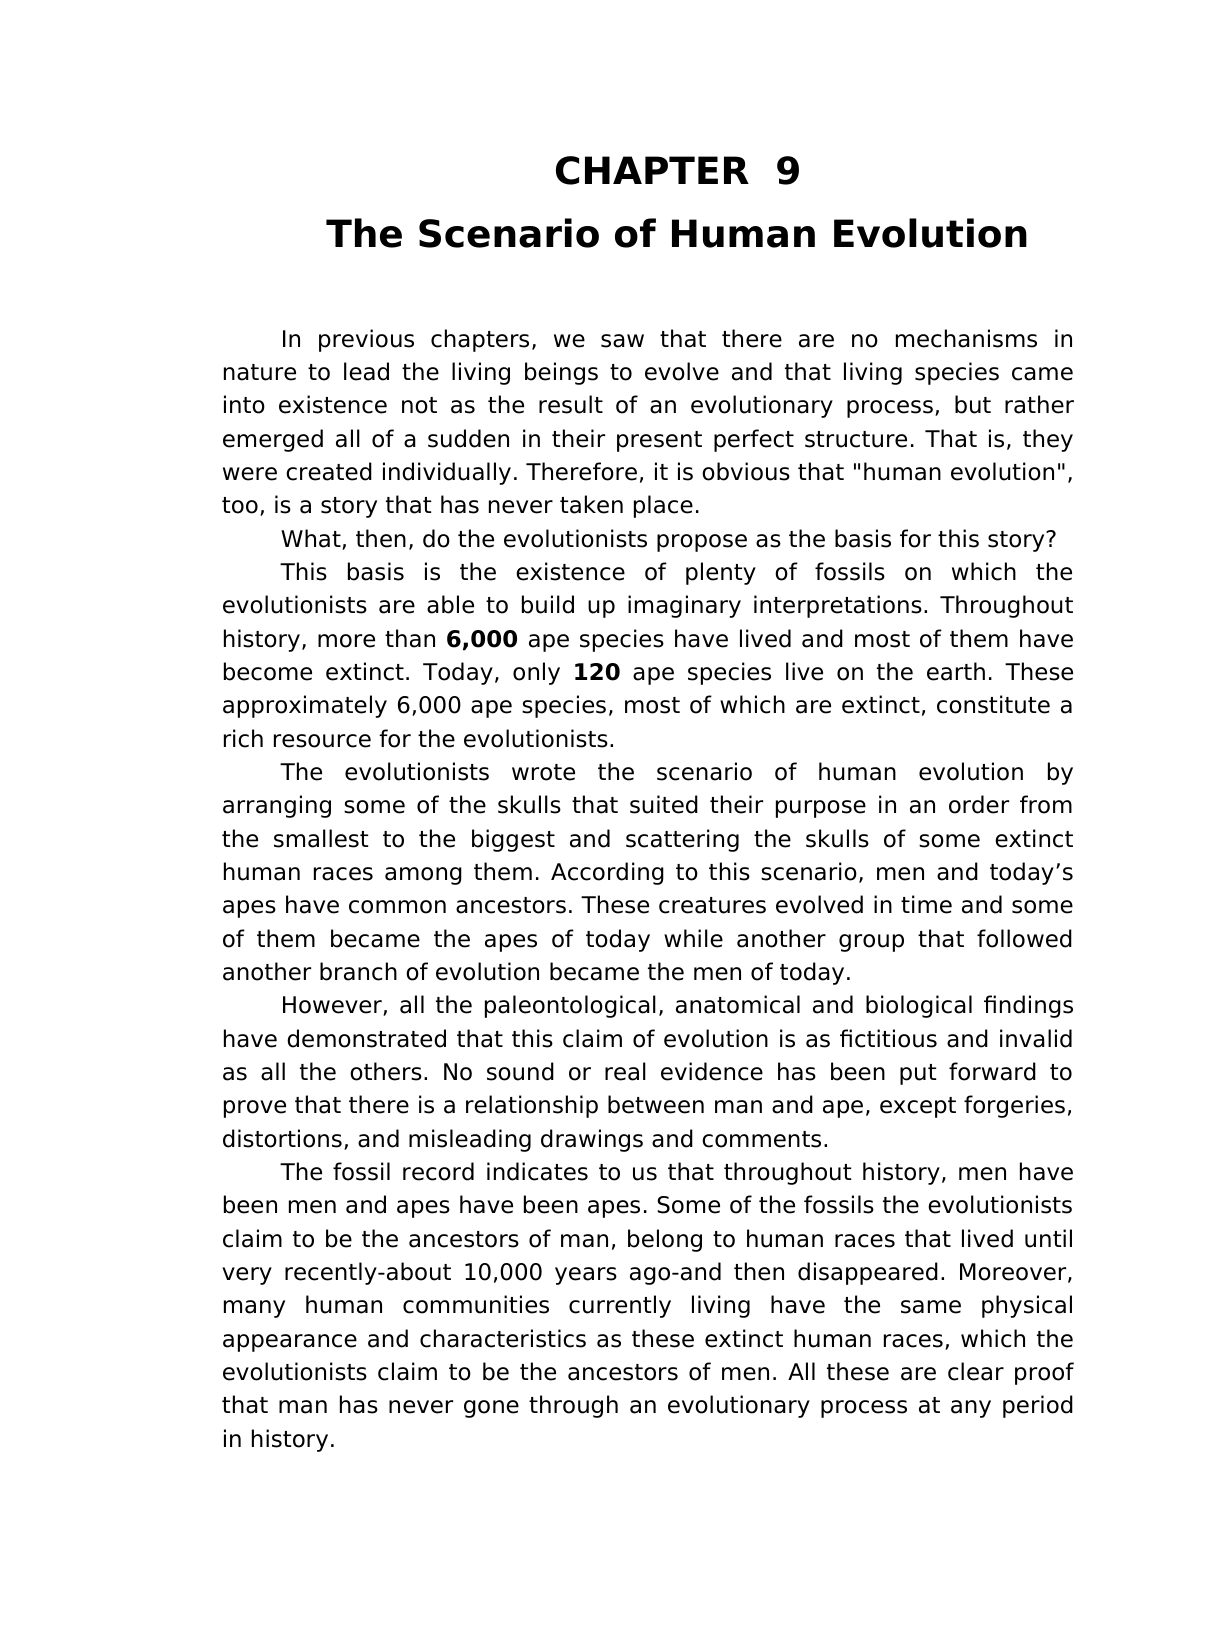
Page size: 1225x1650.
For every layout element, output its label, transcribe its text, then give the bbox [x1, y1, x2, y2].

text What, then, do the evolutionists propose as the basis for this story? [222, 520, 1075, 554]
text CHAPTER 9 [222, 150, 1075, 194]
text The Scenario of Human Evolution [222, 220, 1075, 287]
text This basis is the existence of plenty of fossils on which the evolutionists are able to build up imaginary interpretations. Throughout history, more than 6,000 ape species have lived and most of them have become extinct. Today, only 120 ape species live on the earth. These approximately 6,000 ape species, most of which are extinct, constitute a rich resource for the evolutionists. [222, 554, 1075, 754]
text The evolutionists wrote the scenario of human evolution by arranging some of the skulls that suited their purpose in an order from the smallest to the biggest and scattering the skulls of some extinct human races among them. According to this scenario, men and today’s apes have common ancestors. These creatures evolved in time and some of them became the apes of today while another group that followed another branch of evolution became the men of today. [222, 754, 1075, 987]
text The fossil record indicates to us that throughout history, men have been men and apes have been apes. Some of the fossils the evolutionists claim to be the ancestors of man, belong to human races that lived until very recently-about 10,000 years ago-and then disappeared. Moreover, many human communities currently living have the same physical appearance and characteristics as these extinct human races, which the evolutionists claim to be the ancestors of men. All these are clear proof that man has never gone through an evolutionary process at any period in history. [222, 1154, 1075, 1454]
text In previous chapters, we saw that there are no mechanisms in nature to lead the living beings to evolve and that living species came into existence not as the result of an evolutionary process, but rather emerged all of a sudden in their present perfect structure. That is, they were created individually. Therefore, it is obvious that "human evolution", too, is a story that has never taken place. [222, 320, 1075, 520]
text However, all the paleontological, anatomical and biological findings have demonstrated that this claim of evolution is as fictitious and invalid as all the others. No sound or real evidence has been put forward to prove that there is a relationship between man and ape, except forgeries, distortions, and misleading drawings and comments. [222, 987, 1075, 1154]
